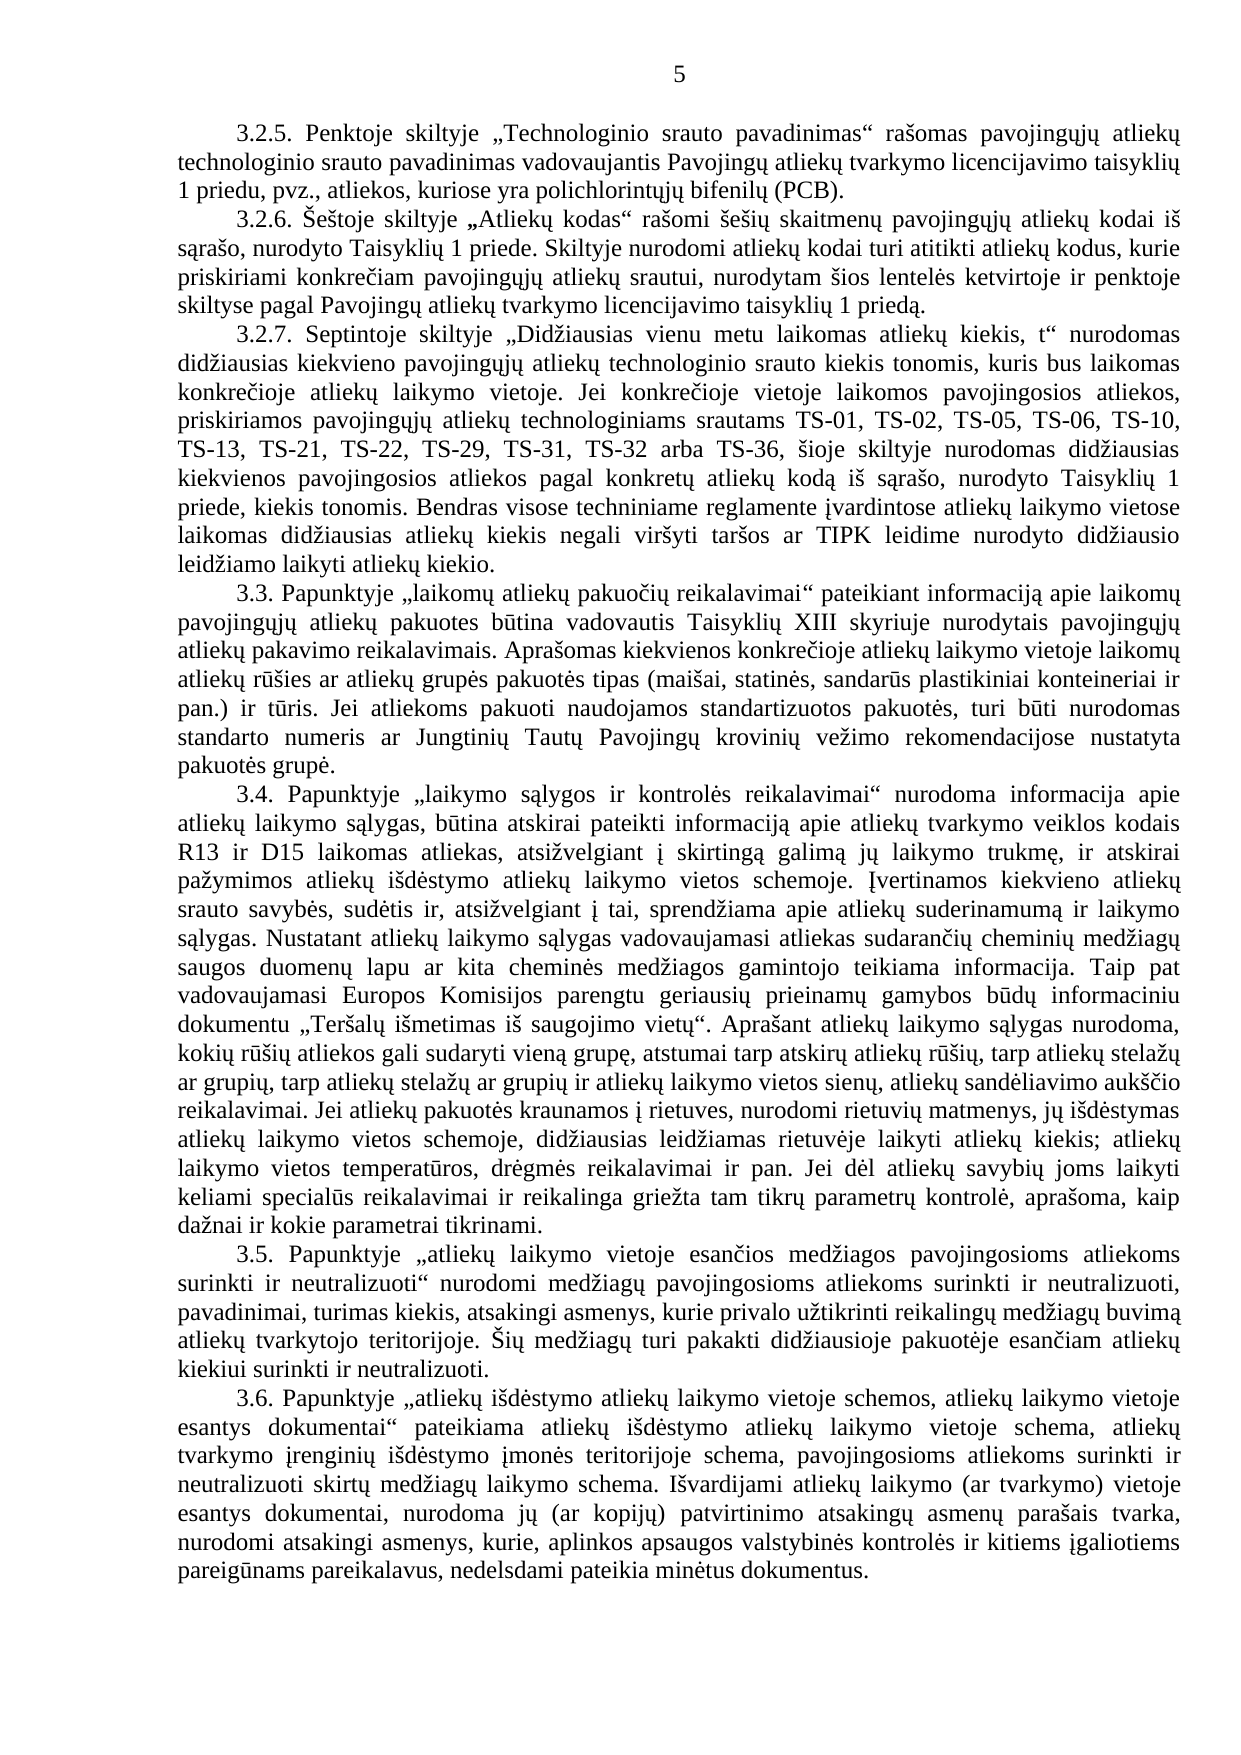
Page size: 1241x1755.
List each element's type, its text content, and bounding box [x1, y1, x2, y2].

text 3.4. Papunktyje „laikymo sąlygos ir kontrolės reikalavimai“ nurodoma informacija apie atliekų laikymo sąlygas, būtina atskirai pateikti informaciją apie atliekų tvarkymo veiklos kodais R13 ir D15 laikomas atliekas, atsižvelgiant į skirtingą galimą jų laikymo trukmę, ir atskirai pažymimos atliekų išdėstymo atliekų laikymo vietos schemoje. Įvertinamos kiekvieno atliekų srauto savybės, sudėtis ir, atsižvelgiant į tai, sprendžiama apie atliekų suderinamumą ir laikymo sąlygas. Nustatant atliekų laikymo sąlygas vadovaujamasi atliekas sudarančių cheminių medžiagų saugos duomenų lapu ar kita cheminės medžiagos gamintojo teikiama informacija. Taip pat vadovaujamasi Europos Komisijos parengtu geriausių prieinamų gamybos būdų informaciniu dokumentu „Teršalų išmetimas iš saugojimo vietų“. Aprašant atliekų laikymo sąlygas nurodoma, kokių rūšių atliekos gali sudaryti vieną grupę, atstumai tarp atskirų atliekų rūšių, tarp atliekų stelažų ar grupių, tarp atliekų stelažų ar grupių ir atliekų laikymo vietos sienų, atliekų sandėliavimo aukščio reikalavimai. Jei atliekų pakuotės kraunamos į rietuves, nurodomi rietuvių matmenys, jų išdėstymas atliekų laikymo vietos schemoje, didžiausias leidžiamas rietuvėje laikyti atliekų kiekis; atliekų laikymo vietos temperatūros, drėgmės reikalavimai ir pan. Jei dėl atliekų savybių joms laikyti keliami specialūs reikalavimai ir reikalinga griežta tam tikrų parametrų kontrolė, aprašoma, kaip dažnai ir kokie parametrai tikrinami. [177, 779, 1181, 1239]
text 3.2.7. Septintoje skiltyje „Didžiausias vienu metu laikomas atliekų kiekis, t“ nurodomas didžiausias kiekvieno pavojingųjų atliekų technologinio srauto kiekis tonomis, kuris bus laikomas konkrečioje atliekų laikymo vietoje. Jei konkrečioje vietoje laikomos pavojingosios atliekos, priskiriamos pavojingųjų atliekų technologiniams srautams TS-01, TS-02, TS-05, TS-06, TS-10, TS-13, TS-21, TS-22, TS-29, TS-31, TS-32 arba TS-36, šioje skiltyje nurodomas didžiausias kiekvienos pavojingosios atliekos pagal konkretų atliekų kodą iš sąrašo, nurodyto Taisyklių 1 priede, kiekis tonomis. Bendras visose techniniame reglamente įvardintose atliekų laikymo vietose laikomas didžiausias atliekų kiekis negali viršyti taršos ar TIPK leidime nurodyto didžiausio leidžiamo laikyti atliekų kiekio. [177, 319, 1181, 578]
text 3.2.6. Šeštoje skiltyje „Atliekų kodas“ rašomi šešių skaitmenų pavojingųjų atliekų kodai iš sąrašo, nurodyto Taisyklių 1 priede. Skiltyje nurodomi atliekų kodai turi atitikti atliekų kodus, kurie priskiriami konkrečiam pavojingųjų atliekų srautui, nurodytam šios lentelės ketvirtoje ir penktoje skiltyse pagal Pavojingų atliekų tvarkymo licencijavimo taisyklių 1 priedą. [177, 204, 1181, 319]
text 3.2.5. Penktoje skiltyje „Technologinio srauto pavadinimas“ rašomas pavojingųjų atliekų technologinio srauto pavadinimas vadovaujantis Pavojingų atliekų tvarkymo licencijavimo taisyklių 1 priedu, pvz., atliekos, kuriose yra polichlorintųjų bifenilų (PCB). [177, 118, 1181, 204]
text 3.6. Papunktyje „atliekų išdėstymo atliekų laikymo vietoje schemos, atliekų laikymo vietoje esantys dokumentai“ pateikiama atliekų išdėstymo atliekų laikymo vietoje schema, atliekų tvarkymo įrenginių išdėstymo įmonės teritorijoje schema, pavojingosioms atliekoms surinkti ir neutralizuoti skirtų medžiagų laikymo schema. Išvardijami atliekų laikymo (ar tvarkymo) vietoje esantys dokumentai, nurodoma jų (ar kopijų) patvirtinimo atsakingų asmenų parašais tvarka, nurodomi atsakingi asmenys, kurie, aplinkos apsaugos valstybinės kontrolės ir kitiems įgaliotiems pareigūnams pareikalavus, nedelsdami pateikia minėtus dokumentus. [177, 1383, 1181, 1584]
text 3.3. Papunktyje „laikomų atliekų pakuočių reikalavimai“ pateikiant informaciją apie laikomų pavojingųjų atliekų pakuotes būtina vadovautis Taisyklių XIII skyriuje nurodytais pavojingųjų atliekų pakavimo reikalavimais. Aprašomas kiekvienos konkrečioje atliekų laikymo vietoje laikomų atliekų rūšies ar atliekų grupės pakuotės tipas (maišai, statinės, sandarūs plastikiniai konteineriai ir pan.) ir tūris. Jei atliekoms pakuoti naudojamos standartizuotos pakuotės, turi būti nurodomas standarto numeris ar Jungtinių Tautų Pavojingų krovinių vežimo rekomendacijose nustatyta pakuotės grupė. [177, 578, 1181, 779]
text 3.5. Papunktyje „atliekų laikymo vietoje esančios medžiagos pavojingosioms atliekoms surinkti ir neutralizuoti“ nurodomi medžiagų pavojingosioms atliekoms surinkti ir neutralizuoti, pavadinimai, turimas kiekis, atsakingi asmenys, kurie privalo užtikrinti reikalingų medžiagų buvimą atliekų tvarkytojo teritorijoje. Šių medžiagų turi pakakti didžiausioje pakuotėje esančiam atliekų kiekiui surinkti ir neutralizuoti. [177, 1239, 1181, 1383]
